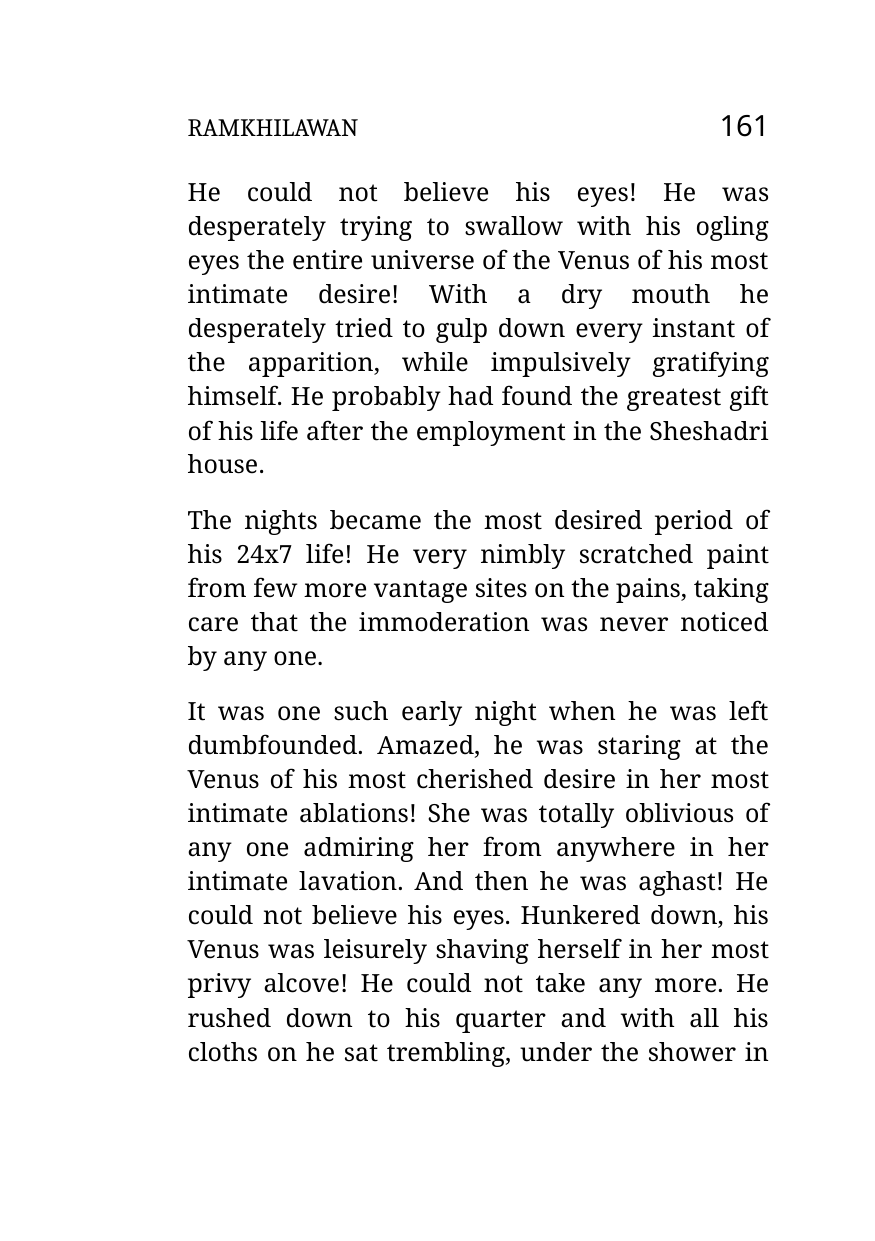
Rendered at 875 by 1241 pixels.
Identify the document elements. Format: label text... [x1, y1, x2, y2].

text He could not believe his eyes! He was desperately trying to swallow with his ogling eyes the entire universe of the Venus of his most intimate desire! With a dry mouth he desperately tried to gulp down every instant of the apparition, while impulsively gratifying himself. He probably had found the greatest gift of his life after the employment in the Sheshadri house. [187, 175, 769, 481]
text It was one such early night when he was left dumbfounded. Amazed, he was staring at the Venus of his most cherished desire in her most intimate ablations! She was totally oblivious of any one admiring her from anywhere in her intimate lavation. And then he was aghast! He could not believe his eyes. Hunkered down, his Venus was leisurely shaving herself in her most privy alcove! He could not take any more. He rushed down to his quarter and with all his cloths on he sat trembling, under the shower in [187, 694, 769, 1068]
text The nights became the most desired period of his 24x7 life! He very nimbly scratched paint from few more vantage sites on the pains, taking care that the immoderation was never noticed by any one. [187, 502, 769, 673]
